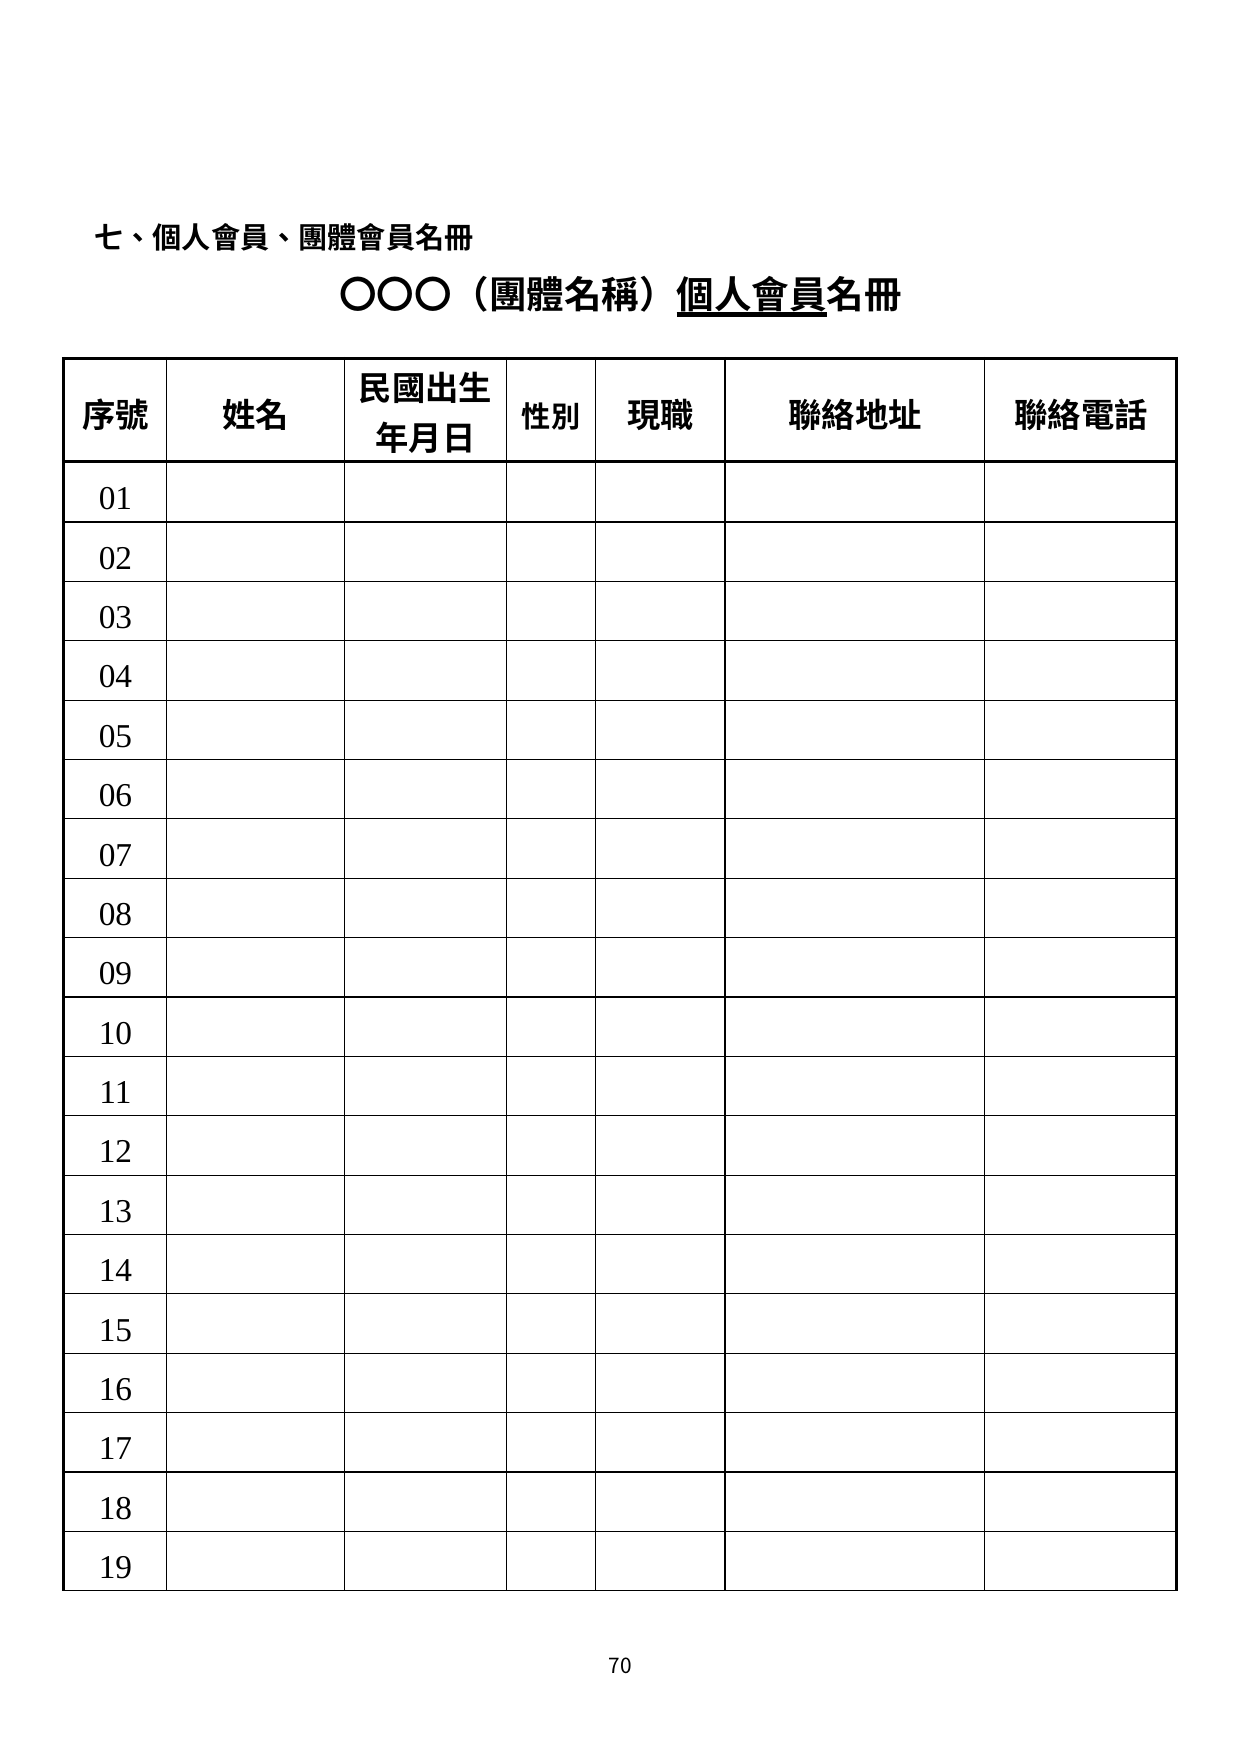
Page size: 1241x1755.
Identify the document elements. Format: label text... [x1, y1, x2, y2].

table_cell [167, 819, 344, 878]
table_cell [507, 1294, 595, 1353]
table_cell [985, 523, 1175, 581]
table_cell 14 [65, 1235, 166, 1293]
table_cell [985, 938, 1175, 996]
table_cell [985, 998, 1175, 1056]
table_cell [596, 1176, 724, 1234]
table_cell 13 [65, 1176, 166, 1234]
table_cell [345, 1057, 506, 1115]
table_cell [596, 1354, 724, 1412]
table_cell [985, 1532, 1175, 1590]
table_cell [345, 819, 506, 878]
table_cell [507, 1354, 595, 1412]
table_cell [345, 582, 506, 640]
table_cell [167, 701, 344, 759]
table_cell 16 [65, 1354, 166, 1412]
table_cell [726, 760, 984, 818]
table_cell [985, 819, 1175, 878]
table_header 聯絡電話 [985, 360, 1175, 460]
table_cell [596, 1473, 724, 1531]
table_cell [726, 1176, 984, 1234]
table_cell 08 [65, 879, 166, 937]
table_cell [985, 1116, 1175, 1174]
table_cell [985, 701, 1175, 759]
table_cell [596, 641, 724, 699]
table_cell 06 [65, 760, 166, 818]
table_cell 01 [65, 463, 166, 521]
table_cell [726, 701, 984, 759]
subtitle 七、個人會員、團體會員名冊 [94, 214, 1063, 257]
table_cell [985, 641, 1175, 699]
table_cell [167, 1235, 344, 1293]
table_cell [507, 1116, 595, 1174]
table_cell [345, 1473, 506, 1531]
table_cell [726, 1532, 984, 1590]
table_cell [726, 1057, 984, 1115]
table_cell [507, 701, 595, 759]
table_cell [726, 998, 984, 1056]
table_cell [167, 879, 344, 937]
table_cell [507, 1473, 595, 1531]
table_cell [167, 1532, 344, 1590]
table_cell [596, 938, 724, 996]
table_cell [985, 1354, 1175, 1412]
table_cell [167, 1057, 344, 1115]
table_cell 02 [65, 523, 166, 581]
table_cell [596, 1116, 724, 1174]
table_cell [985, 1294, 1175, 1353]
table_cell [345, 998, 506, 1056]
table_cell 04 [65, 641, 166, 699]
table_cell 05 [65, 701, 166, 759]
table_cell [345, 1235, 506, 1293]
table_cell [507, 582, 595, 640]
table_cell [985, 1176, 1175, 1234]
table_header 現職 [596, 360, 724, 460]
table_cell [167, 523, 344, 581]
table_cell [726, 1354, 984, 1412]
table_cell [985, 1473, 1175, 1531]
table_cell [507, 1235, 595, 1293]
table_cell [507, 463, 595, 521]
table_cell [345, 1116, 506, 1174]
table_cell [167, 998, 344, 1056]
table_cell [726, 879, 984, 937]
table_cell [596, 1532, 724, 1590]
table_cell [596, 879, 724, 937]
table_cell [596, 1057, 724, 1115]
table_cell [507, 998, 595, 1056]
table_cell [726, 1235, 984, 1293]
table_cell [345, 1294, 506, 1353]
table_cell [345, 701, 506, 759]
table_cell [167, 641, 344, 699]
text 〇〇〇（團體名稱）個人會員名冊 [177, 267, 1063, 319]
table_cell 07 [65, 819, 166, 878]
table_cell [507, 1413, 595, 1471]
table_cell [167, 1294, 344, 1353]
table_cell [507, 819, 595, 878]
table_cell [345, 523, 506, 581]
table_cell [507, 1176, 595, 1234]
table_cell [507, 641, 595, 699]
table_cell 11 [65, 1057, 166, 1115]
table_cell [985, 463, 1175, 521]
table_cell 10 [65, 998, 166, 1056]
table_cell [345, 1354, 506, 1412]
table_cell [726, 582, 984, 640]
table_cell [167, 1116, 344, 1174]
table_cell 18 [65, 1473, 166, 1531]
table_cell 19 [65, 1532, 166, 1590]
table_header 序號 [65, 360, 166, 460]
table_cell [726, 819, 984, 878]
table_cell [596, 1235, 724, 1293]
table_cell [985, 582, 1175, 640]
table_cell [345, 1413, 506, 1471]
table_cell [345, 1176, 506, 1234]
table_header 聯絡地址 [726, 360, 984, 460]
table_cell [726, 1413, 984, 1471]
table_cell [167, 938, 344, 996]
table_cell [345, 760, 506, 818]
table_cell 09 [65, 938, 166, 996]
table_cell [985, 879, 1175, 937]
table_cell [596, 998, 724, 1056]
table_cell [596, 582, 724, 640]
table_cell [726, 938, 984, 996]
table_cell [167, 1354, 344, 1412]
table_cell [596, 760, 724, 818]
table_cell [596, 523, 724, 581]
table_cell [167, 1413, 344, 1471]
table_cell [726, 1473, 984, 1531]
table_cell [345, 1532, 506, 1590]
table_cell [596, 1294, 724, 1353]
table_cell 15 [65, 1294, 166, 1353]
table_header 姓名 [167, 360, 344, 460]
table_cell [985, 1235, 1175, 1293]
table_cell [167, 1473, 344, 1531]
table_cell [507, 879, 595, 937]
table_cell [345, 641, 506, 699]
table_cell [726, 463, 984, 521]
table_cell [596, 819, 724, 878]
table_cell [726, 641, 984, 699]
table_cell [726, 1294, 984, 1353]
table_header 民國出生年月日 [345, 360, 506, 460]
table_cell [507, 1532, 595, 1590]
table_cell [507, 760, 595, 818]
table_cell [596, 701, 724, 759]
table_cell 03 [65, 582, 166, 640]
table_cell [167, 1176, 344, 1234]
table_cell [985, 1057, 1175, 1115]
table_cell 12 [65, 1116, 166, 1174]
table_header 性別 [507, 360, 595, 460]
table_cell [726, 1116, 984, 1174]
table_cell [726, 523, 984, 581]
table_cell [167, 582, 344, 640]
table_cell [345, 463, 506, 521]
table_cell [507, 523, 595, 581]
table_cell [345, 938, 506, 996]
table_cell [596, 1413, 724, 1471]
table_cell [507, 1057, 595, 1115]
table_cell [507, 938, 595, 996]
table_cell [167, 760, 344, 818]
table_cell [985, 1413, 1175, 1471]
table_cell 17 [65, 1413, 166, 1471]
table_cell [345, 879, 506, 937]
table_cell [167, 463, 344, 521]
table_cell [985, 760, 1175, 818]
table_cell [596, 463, 724, 521]
